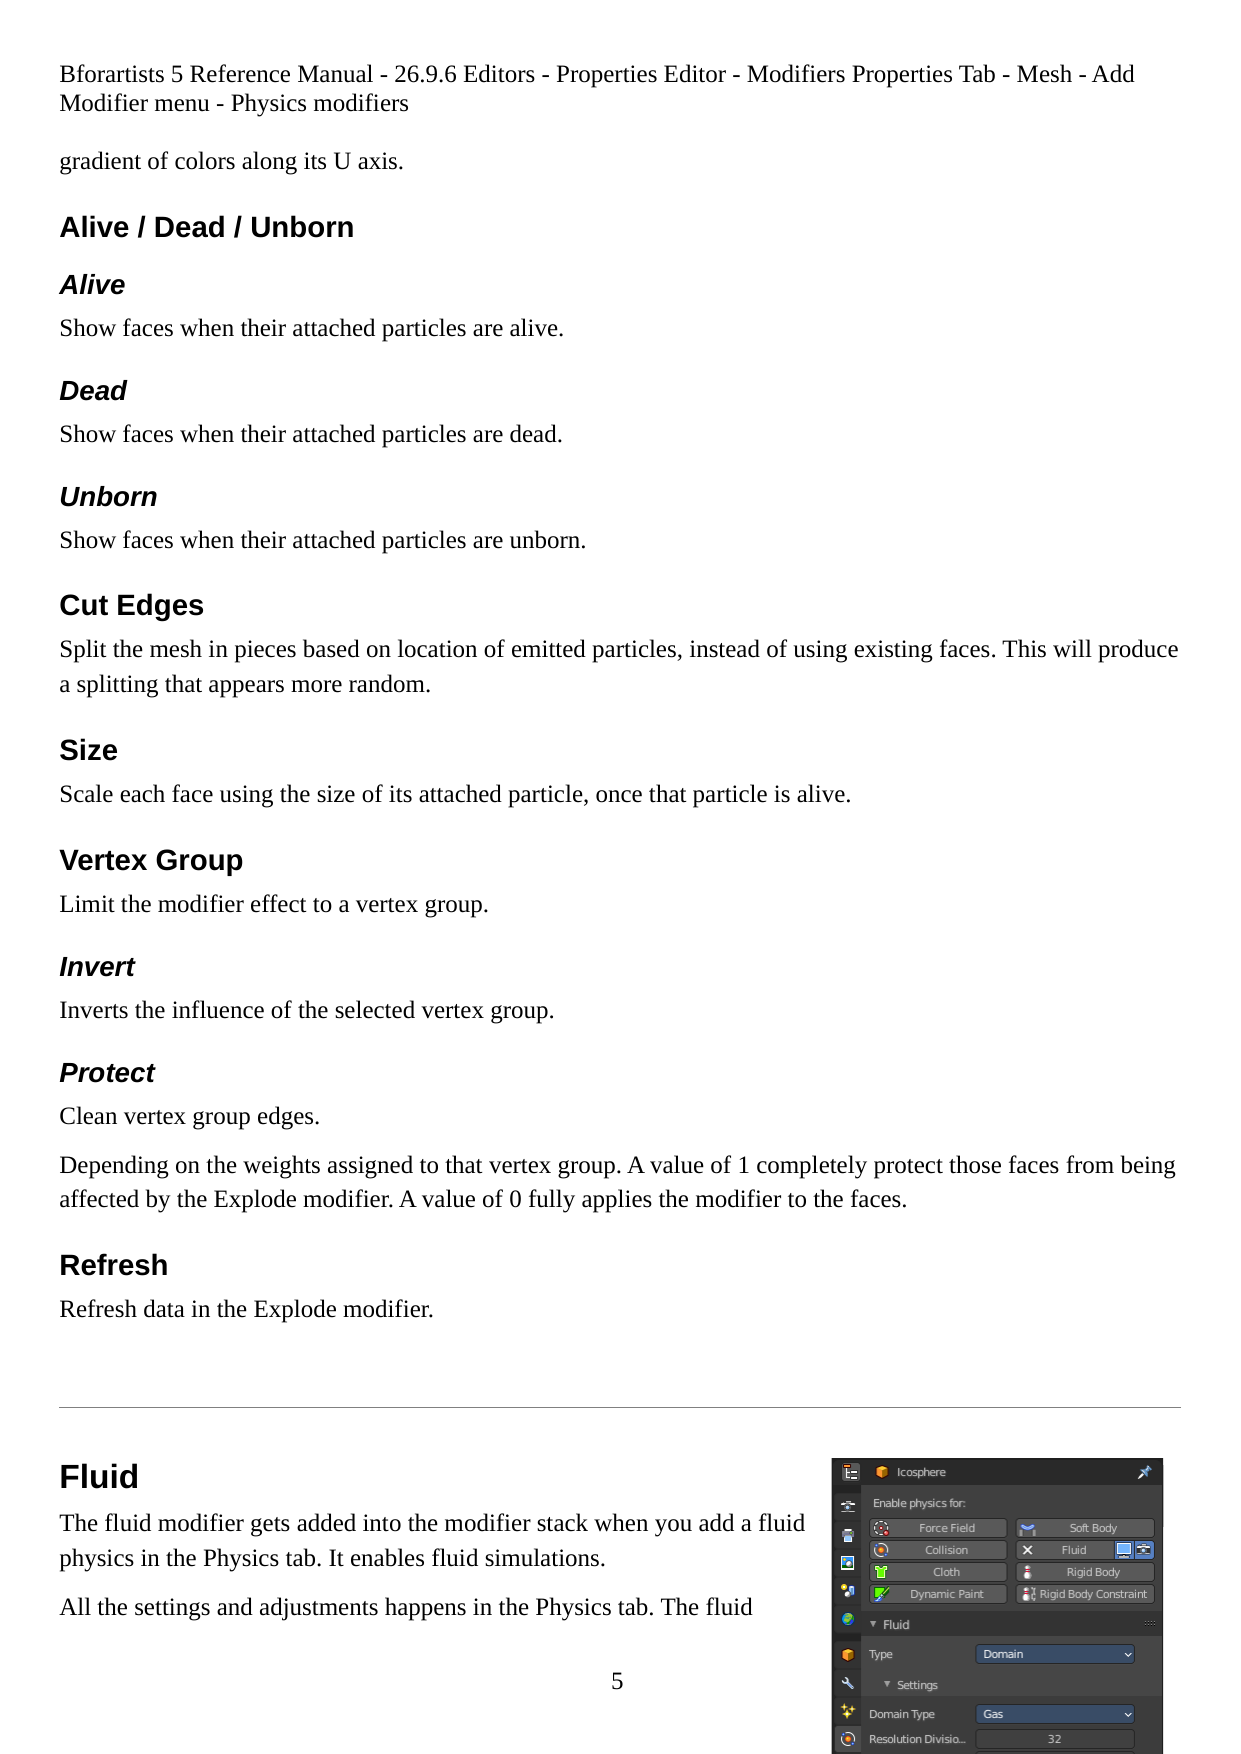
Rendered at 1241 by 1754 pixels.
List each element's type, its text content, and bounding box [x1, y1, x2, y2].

text Depending on the weights assigned to that vertex group. A value of 1 completely protect those faces from being affected by the Explode modifier. A value of 0 fully applies the modifier to the faces. [59, 1150, 1181, 1213]
picture [831, 1458, 1164, 1754]
subtitle Alive / Dead / Unborn [59, 210, 1181, 243]
text Inverts the influence of the selected vertex group. [59, 995, 1181, 1023]
subtitle Unborn [59, 480, 1181, 512]
subtitle Alive [59, 268, 1181, 300]
subtitle Cut Edges [59, 588, 1181, 622]
text Show faces when their attached particles are dead. [59, 419, 1181, 447]
subtitle Vertex Group [59, 843, 1181, 876]
text The fluid modifier gets added into the modifier stack when you add a fluid physics in the Physics tab. It enables fluid simulations. [59, 1508, 831, 1572]
subtitle Refresh [59, 1248, 1181, 1282]
text Scale each face using the size of its attached particle, once that particle is alive. [59, 779, 1181, 808]
text Limit the modifier effect to a vertex group. [59, 889, 1181, 918]
text Show faces when their attached particles are alive. [59, 313, 1181, 342]
subtitle Protect [59, 1056, 1181, 1088]
subtitle Invert [59, 950, 1181, 982]
text Split the mesh in pieces based on location of emitted particles, instead of using existing faces. This will produce a splitting that appears more random. [59, 634, 1181, 698]
text Show faces when their attached particles are unborn. [59, 525, 1181, 553]
subtitle Size [59, 733, 1181, 766]
text Refresh data in the Explode modifier. [59, 1294, 1181, 1323]
text gradient of colors along its U axis. [59, 146, 1181, 175]
text All the settings and adjustments happens in the Physics tab. The fluid [59, 1592, 831, 1621]
subtitle Dead [59, 374, 1181, 406]
text Clean vertex group edges. [59, 1101, 1181, 1129]
subtitle Fluid [59, 1457, 1181, 1496]
